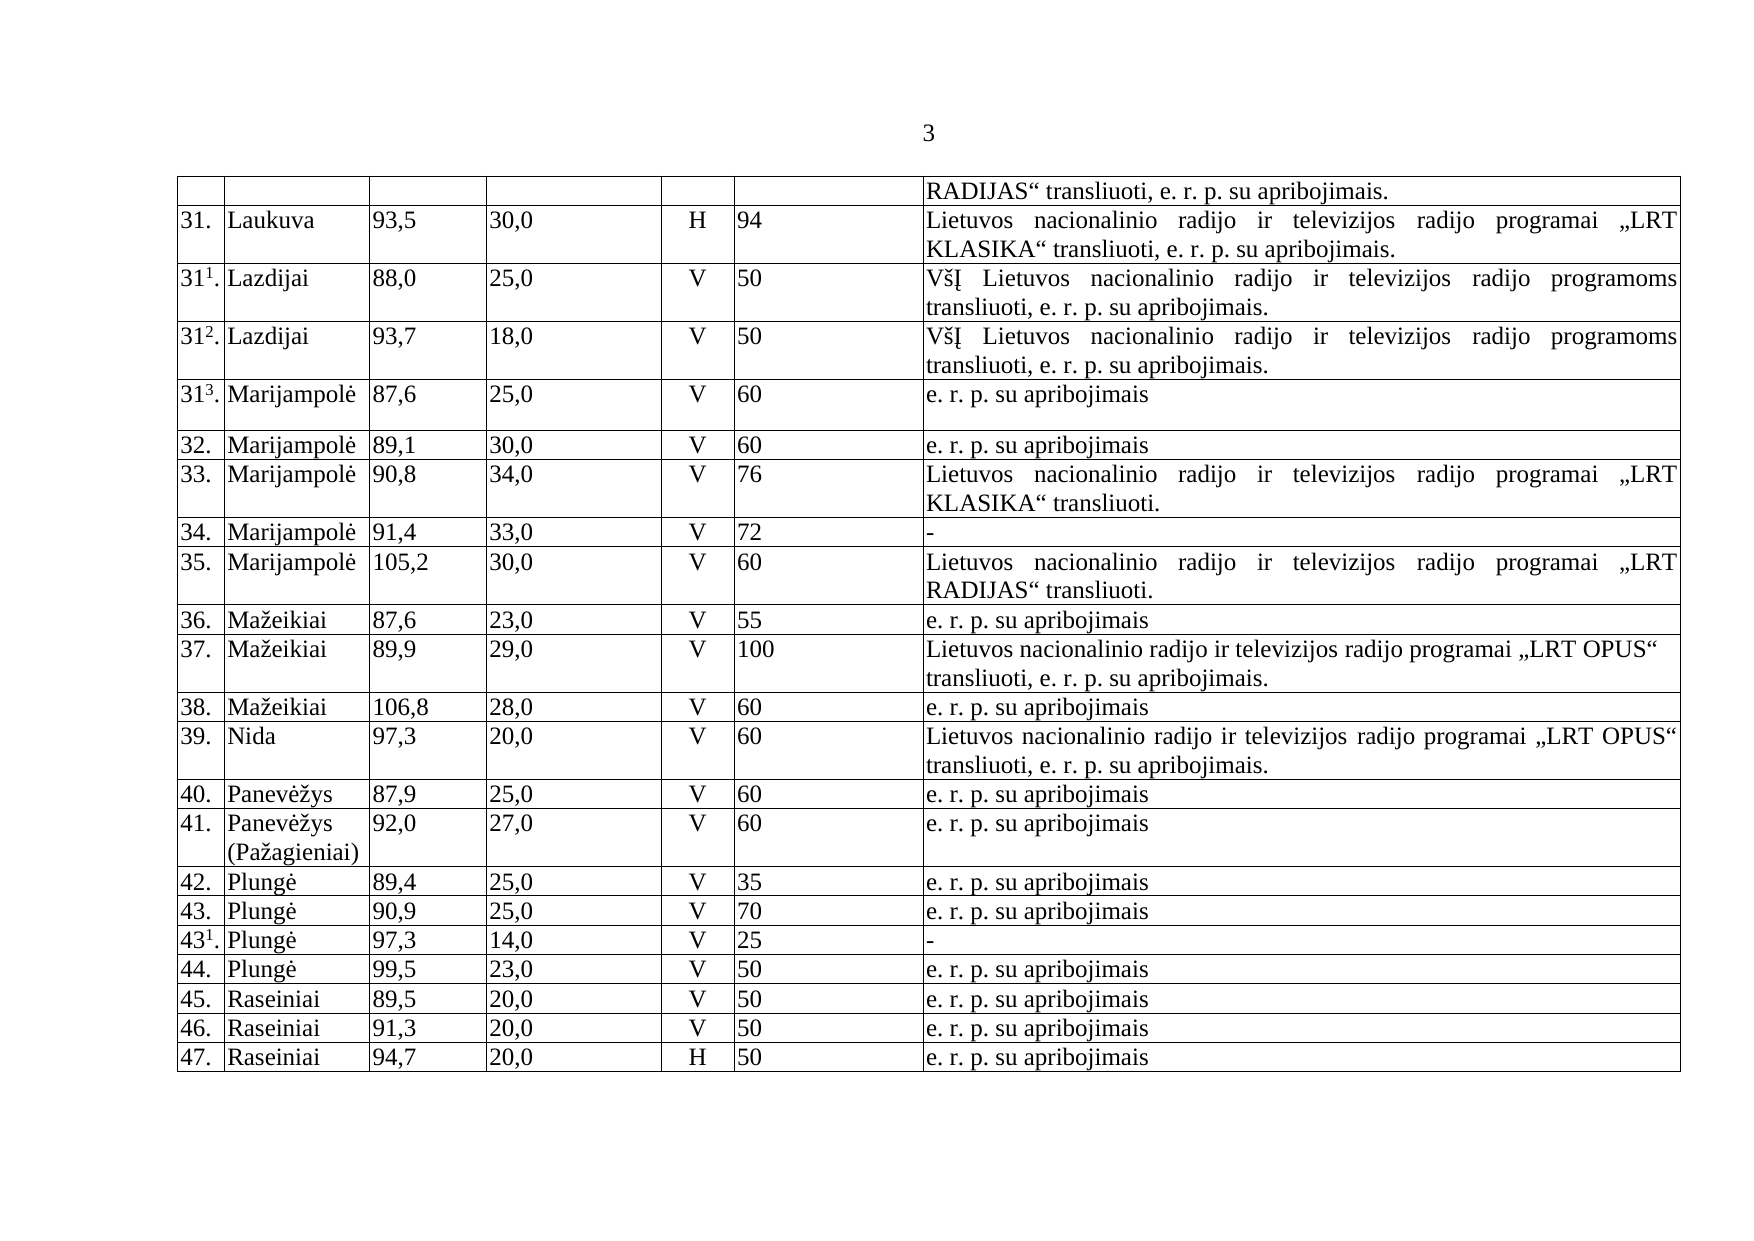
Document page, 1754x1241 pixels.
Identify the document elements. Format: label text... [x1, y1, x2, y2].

table_cell 97,3 [370, 926, 486, 954]
table_cell 87,6 [370, 605, 486, 633]
table_cell V [662, 780, 734, 808]
table_cell 25 [735, 926, 923, 954]
table_cell V [662, 605, 734, 633]
table_cell 91,4 [370, 518, 486, 546]
table_cell e. r. p. su apribojimais [924, 809, 1680, 866]
table_cell V [662, 955, 734, 983]
table_cell Plungė [225, 955, 369, 983]
table_cell 39. [178, 722, 224, 779]
table_cell 313. [178, 380, 224, 429]
table_cell 89,9 [370, 635, 486, 691]
table_cell 20,0 [487, 1014, 661, 1042]
table_cell 60 [735, 431, 923, 459]
table_cell 90,8 [370, 460, 486, 517]
table_cell 60 [735, 380, 923, 429]
table_cell 94,7 [370, 1043, 486, 1071]
table_cell 76 [735, 460, 923, 517]
table_cell 50 [735, 1014, 923, 1042]
table_cell e. r. p. su apribojimais [924, 955, 1680, 983]
table_cell 20,0 [487, 722, 661, 779]
table_cell Lietuvos nacionalinio radijo ir televizijos radijo programai „LRT OPUS“ transliuoti, e. r. p. su apribojimais. [924, 722, 1680, 779]
table_cell 60 [735, 722, 923, 779]
table_cell V [662, 984, 734, 1012]
table_cell 30,0 [487, 547, 661, 604]
table_cell 70 [735, 896, 923, 924]
table_cell Mažeikiai [225, 693, 369, 721]
table_cell RADIJAS“ transliuoti, e. r. p. su apribojimais. [924, 177, 1680, 205]
table_cell 93,7 [370, 322, 486, 379]
table_cell V [662, 264, 734, 321]
table_cell 72 [735, 518, 923, 546]
table_cell [225, 177, 369, 205]
table_cell 14,0 [487, 926, 661, 954]
table_cell 97,3 [370, 722, 486, 779]
table_cell [178, 177, 224, 205]
table_cell 55 [735, 605, 923, 633]
table_cell 87,6 [370, 380, 486, 429]
table_cell V [662, 518, 734, 546]
table_cell 94 [735, 206, 923, 263]
table_cell Plungė [225, 896, 369, 924]
table_cell e. r. p. su apribojimais [924, 896, 1680, 924]
table_cell 431. [178, 926, 224, 954]
table_cell 27,0 [487, 809, 661, 866]
table_cell 23,0 [487, 955, 661, 983]
table_cell Laukuva [225, 206, 369, 263]
table_cell Marijampolė [225, 431, 369, 459]
table_cell 88,0 [370, 264, 486, 321]
table_cell Marijampolė [225, 460, 369, 517]
table_cell 43. [178, 896, 224, 924]
table_cell 25,0 [487, 896, 661, 924]
table_cell 25,0 [487, 867, 661, 895]
table_cell 40. [178, 780, 224, 808]
table_cell Plungė [225, 867, 369, 895]
table_cell VšĮ Lietuvos nacionalinio radijo ir televizijos radijo programoms transliuoti, e. r. p. su apribojimais. [924, 264, 1680, 321]
table_cell V [662, 1014, 734, 1042]
table_cell Panevėžys (Pažagieniai) [225, 809, 369, 866]
table_cell 35. [178, 547, 224, 604]
table_cell Lietuvos nacionalinio radijo ir televizijos radijo programai „LRT KLASIKA“ transliuoti. [924, 460, 1680, 517]
table_cell Marijampolė [225, 547, 369, 604]
table_cell [735, 177, 923, 205]
table_cell Lietuvos nacionalinio radijo ir televizijos radijo programai „LRT KLASIKA“ transliuoti, e. r. p. su apribojimais. [924, 206, 1680, 263]
table_cell 38. [178, 693, 224, 721]
table_cell 33,0 [487, 518, 661, 546]
table_cell V [662, 926, 734, 954]
table_cell [662, 177, 734, 205]
table_cell 36. [178, 605, 224, 633]
table_cell H [662, 1043, 734, 1071]
table_cell 60 [735, 809, 923, 866]
table_cell Lietuvos nacionalinio radijo ir televizijos radijo programai „LRT RADIJAS“ transliuoti. [924, 547, 1680, 604]
table_cell 50 [735, 955, 923, 983]
table_cell 33. [178, 460, 224, 517]
table_cell - [924, 926, 1680, 954]
table_cell 41. [178, 809, 224, 866]
table_cell e. r. p. su apribojimais [924, 431, 1680, 459]
table_cell 35 [735, 867, 923, 895]
table_cell V [662, 693, 734, 721]
table_cell 50 [735, 264, 923, 321]
table_cell e. r. p. su apribojimais [924, 605, 1680, 633]
table_cell 60 [735, 693, 923, 721]
table_cell 20,0 [487, 1043, 661, 1071]
table_cell V [662, 380, 734, 429]
table_cell Marijampolė [225, 380, 369, 429]
table_cell [370, 177, 486, 205]
table_cell - [924, 518, 1680, 546]
table_cell Raseiniai [225, 984, 369, 1012]
table_cell Marijampolė [225, 518, 369, 546]
table_cell 50 [735, 1043, 923, 1071]
table_cell 34,0 [487, 460, 661, 517]
table_cell 60 [735, 547, 923, 604]
table_cell 30,0 [487, 206, 661, 263]
table_cell 28,0 [487, 693, 661, 721]
table_cell 37. [178, 635, 224, 691]
table_cell 31. [178, 206, 224, 263]
table_cell V [662, 322, 734, 379]
table_cell V [662, 722, 734, 779]
table_cell V [662, 635, 734, 691]
table_cell 46. [178, 1014, 224, 1042]
table_cell Mažeikiai [225, 605, 369, 633]
table_cell Raseiniai [225, 1043, 369, 1071]
table_cell 60 [735, 780, 923, 808]
table_cell 25,0 [487, 780, 661, 808]
table_cell 90,9 [370, 896, 486, 924]
table_cell Lazdijai [225, 264, 369, 321]
table_cell e. r. p. su apribojimais [924, 693, 1680, 721]
table_cell 25,0 [487, 264, 661, 321]
table_cell 92,0 [370, 809, 486, 866]
table_cell 44. [178, 955, 224, 983]
table_cell 89,5 [370, 984, 486, 1012]
table_cell 30,0 [487, 431, 661, 459]
table_cell 20,0 [487, 984, 661, 1012]
table_cell 23,0 [487, 605, 661, 633]
table_cell [487, 177, 661, 205]
table_cell e. r. p. su apribojimais [924, 867, 1680, 895]
table_cell 47. [178, 1043, 224, 1071]
table_cell 91,3 [370, 1014, 486, 1042]
table_cell 93,5 [370, 206, 486, 263]
table_cell 106,8 [370, 693, 486, 721]
table_cell e. r. p. su apribojimais [924, 1043, 1680, 1071]
table_cell 42. [178, 867, 224, 895]
table_cell Nida [225, 722, 369, 779]
table_cell 105,2 [370, 547, 486, 604]
table_cell 99,5 [370, 955, 486, 983]
table_cell V [662, 867, 734, 895]
table_cell 100 [735, 635, 923, 691]
table_cell H [662, 206, 734, 263]
table_cell Mažeikiai [225, 635, 369, 691]
table_cell 29,0 [487, 635, 661, 691]
table_cell V [662, 896, 734, 924]
table_cell Plungė [225, 926, 369, 954]
table_cell 34. [178, 518, 224, 546]
table_cell 87,9 [370, 780, 486, 808]
table_cell 89,4 [370, 867, 486, 895]
table_cell V [662, 460, 734, 517]
table_cell 25,0 [487, 380, 661, 429]
table_cell Raseiniai [225, 1014, 369, 1042]
table_cell 18,0 [487, 322, 661, 379]
table_cell Lietuvos nacionalinio radijo ir televizijos radijo programai „LRT OPUS“ transliuoti, e. r. p. su apribojimais. [924, 635, 1680, 691]
table_cell V [662, 809, 734, 866]
table_cell e. r. p. su apribojimais [924, 780, 1680, 808]
table_cell 311. [178, 264, 224, 321]
table_cell VšĮ Lietuvos nacionalinio radijo ir televizijos radijo programoms transliuoti, e. r. p. su apribojimais. [924, 322, 1680, 379]
table_cell Panevėžys [225, 780, 369, 808]
table_cell 312. [178, 322, 224, 379]
table_cell e. r. p. su apribojimais [924, 984, 1680, 1012]
table_cell Lazdijai [225, 322, 369, 379]
table_cell 32. [178, 431, 224, 459]
table_cell V [662, 431, 734, 459]
table_cell e. r. p. su apribojimais [924, 1014, 1680, 1042]
table_cell 45. [178, 984, 224, 1012]
table_cell 50 [735, 984, 923, 1012]
table_cell 89,1 [370, 431, 486, 459]
table_cell V [662, 547, 734, 604]
table_cell e. r. p. su apribojimais [924, 380, 1680, 429]
table_cell 50 [735, 322, 923, 379]
